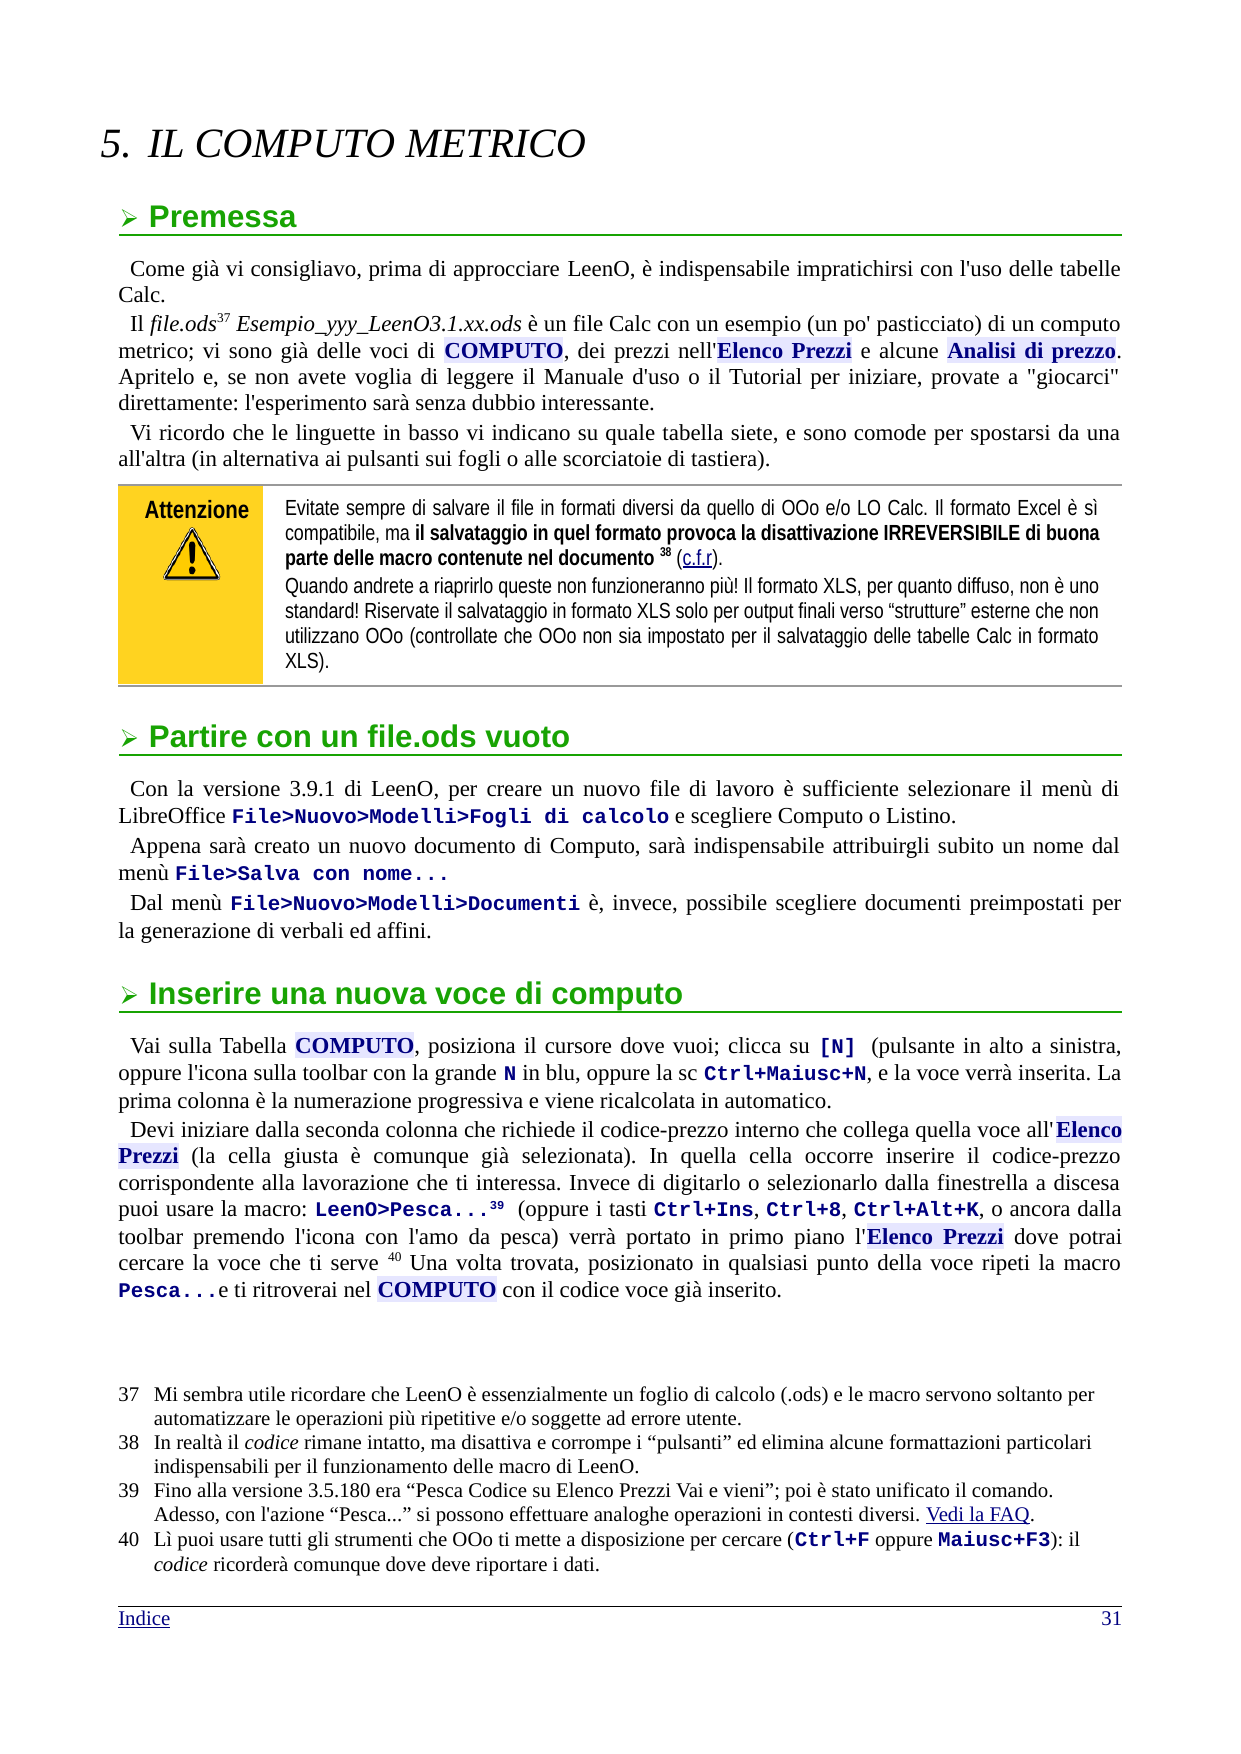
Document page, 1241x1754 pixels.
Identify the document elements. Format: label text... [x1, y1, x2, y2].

text Con la versione 3.9.1 di LeenO, per creare un nuovo file di lavoro è sufficiente selezionare il menù di LibreOffice File>Nuovo>Modelli>Fogli di calcolo e scegliere Computo o Listino. [118, 775, 1122, 829]
subtitle Partire con un file.ods vuoto [119, 718, 1122, 754]
picture [159, 523, 224, 584]
subtitle IL COMPUTO METRICO [100, 118, 1122, 166]
text Come già vi consigliavo, prima di approcciare LeenO, è indispensabile impratichirsi con l'uso delle tabelle Calc. [118, 255, 1122, 307]
text Appena sarà creato un nuovo documento di Computo, sarà indispensabile attribuirgli subito un nome dal menù File>Salva con nome... [118, 832, 1122, 886]
text Devi iniziare dalla seconda colonna che richiede il codice-prezzo interno che collega quella voce all'Elenco Prezzi (la cella giusta è comunque già selezionata). In quella cella occorre inserire il codice-prezzo corrispondente alla lavorazione che ti interessa. Invece di digitarlo o selezionarlo dalla finestrella a discesa puoi usare la macro: LeenO>Pesca... (oppure i tasti Ctrl+Ins, Ctrl+8, Ctrl+Alt+K, o ancora dalla toolbar premendo l'icona con l'amo da pesca) verrà portato in primo piano l'Elenco Prezzi dove potrai cercare la voce che ti serve Una volta trovata, posizionato in qualsiasi punto della voce ripeti la macro Pesca...e ti ritroverai nel COMPUTO con il codice voce già inserito. [118, 1116, 1122, 1303]
text Dal menù File>Nuovo>Modelli>Documenti è, invece, possibile scegliere documenti preimpostati per la generazione di verbali ed affini. [118, 889, 1122, 943]
text Mi sembra utile ricordare che LeenO è essenzialmente un foglio di calcolo (.ods) e le macro servono soltanto per automatizzare le operazioni più ripetitive e/o soggette ad errore utente. [118, 1382, 1122, 1430]
table_header Evitate sempre di salvare il file in formati diversi da quello di OOo e/o LO Calc. Il formato Excel è sì compatibile, ma il salvataggio in quel formato provoca la disattivazione IRREVERSIBILE di buona parte delle macro contenute nel documento (c.f.r). Quando andrete a riaprirlo queste non funzioneranno più! Il formato XLS, per quanto diffuso, non è uno standard! Riservate il salvataggio in formato XLS solo per output finali verso “strutture” esterne che non utilizzano OOo (controllate che OOo non sia impostato per il salvataggio delle tabelle Calc in formato XLS). [264, 486, 1122, 684]
table_header Attenzione [118, 486, 263, 684]
text Il file.ods Esempio_yyy_LeenO3.1.xx.ods è un file Calc con un esempio (un po' pasticciato) di un computo metrico; vi sono già delle voci di COMPUTO, dei prezzi nell'Elenco Prezzi e alcune Analisi di prezzo. Apritelo e, se non avete voglia di leggere il Manuale d'uso o il Tutorial per iniziare, provate a "giocarci" direttamente: l'esperimento sarà senza dubbio interessante. [118, 310, 1122, 416]
subtitle Inserire una nuova voce di computo [119, 975, 1122, 1011]
text Lì puoi usare tutti gli strumenti che OOo ti mette a disposizione per cercare (Ctrl+F oppure Maiusc+F3): il codice ricorderà comunque dove deve riportare i dati. [118, 1526, 1122, 1576]
text Vi ricordo che le linguette in basso vi indicano su quale tabella siete, e sono comode per spostarsi da una all'altra (in alternativa ai pulsanti sui fogli o alle scorciatoie di tastiera). [118, 419, 1122, 471]
text Fino alla versione 3.5.180 era “Pesca Codice su Elenco Prezzi Vai e vieni”; poi è stato unificato il comando. Adesso, con l'azione “Pesca...” si possono effettuare analoghe operazioni in contesti diversi. Vedi la FAQ. [118, 1478, 1122, 1526]
text Vai sulla Tabella COMPUTO, posiziona il cursore dove vuoi; clicca su [N] (pulsante in alto a sinistra, oppure l'icona sulla toolbar con la grande N in blu, oppure la sc Ctrl+Maiusc+N, e la voce verrà inserita. La prima colonna è la numerazione progressiva e viene ricalcolata in automatico. [118, 1032, 1122, 1113]
subtitle Premessa [119, 198, 1122, 234]
